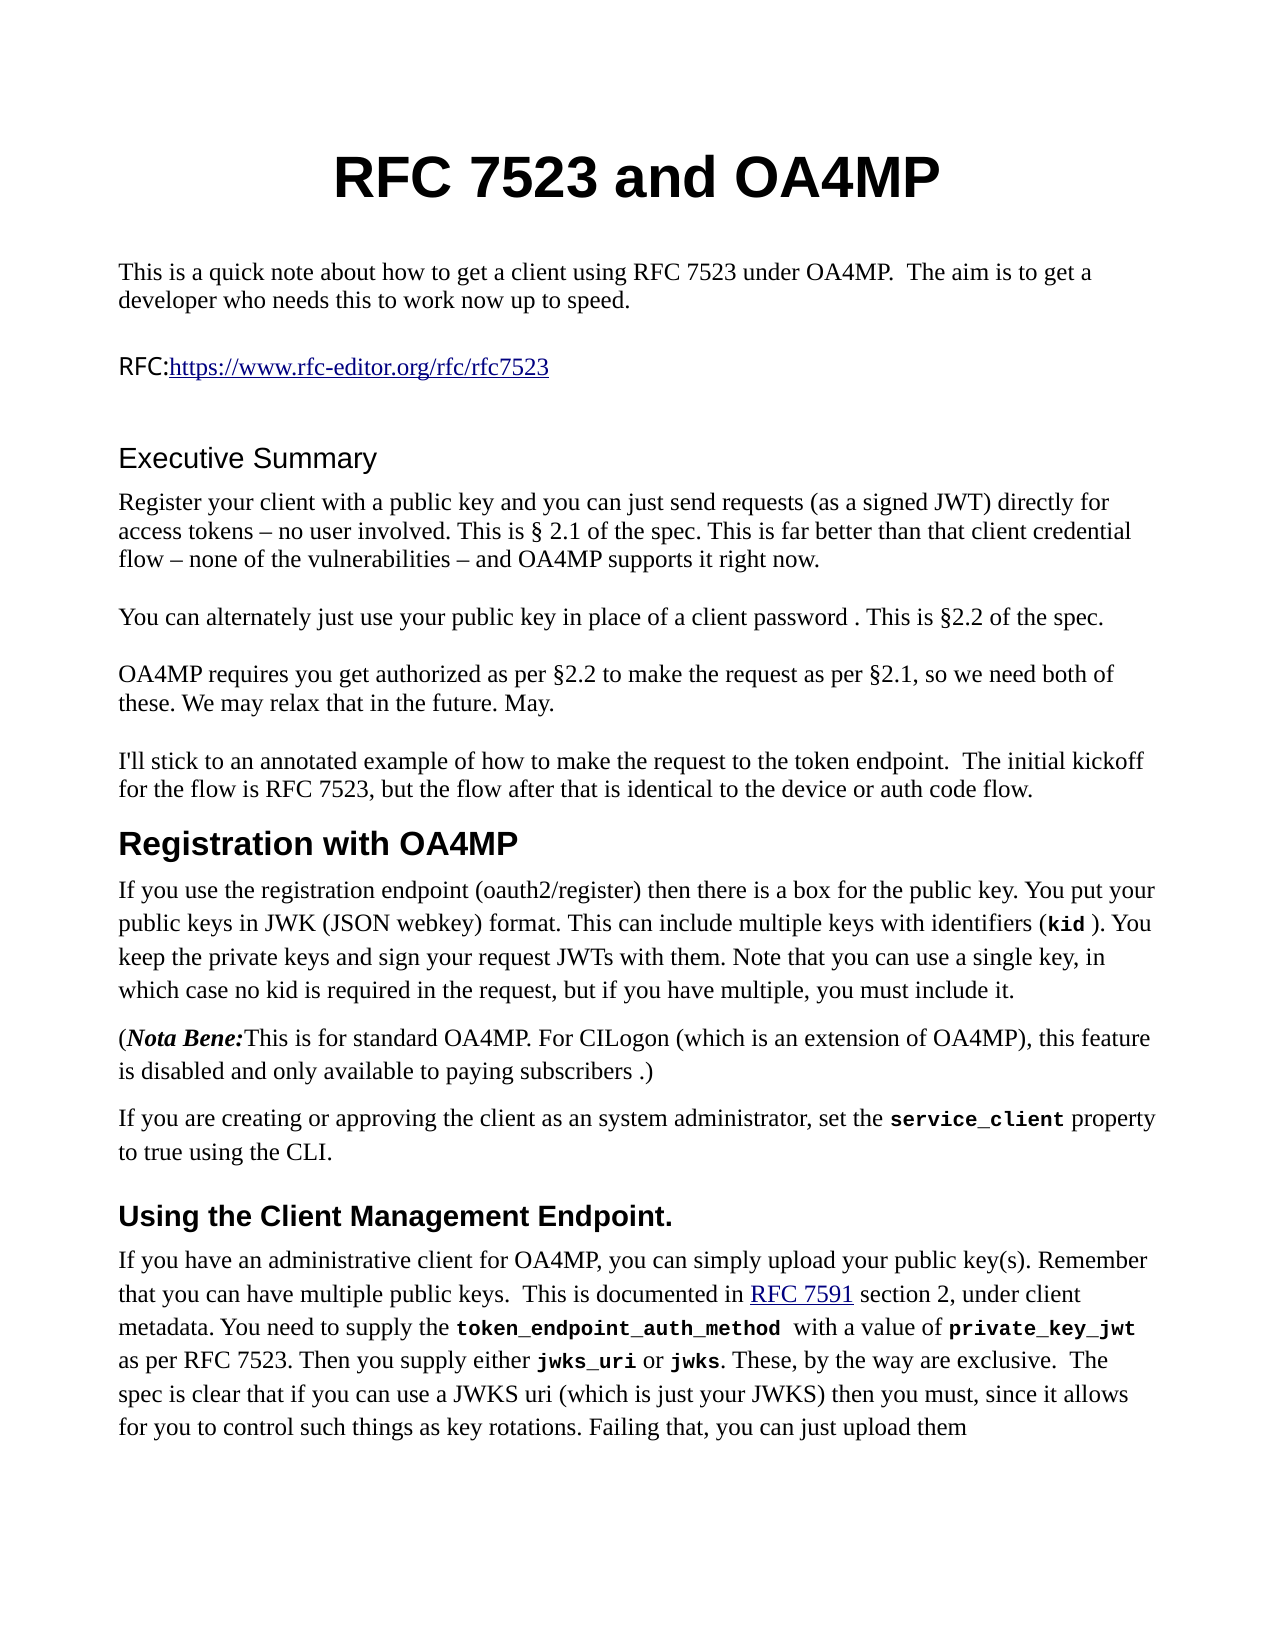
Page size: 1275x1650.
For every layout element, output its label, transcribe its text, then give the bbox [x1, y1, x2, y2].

text If you use the registration endpoint (oauth2/register) then there is a box for the public key. You put your public keys in JWK (JSON webkey) format. This can include multiple keys with identifiers (kid ). You keep the private keys and sign your request JWTs with them. Note that you can use a single key, in which case no kid is required in the request, but if you have multiple, you must include it. [118, 875, 1157, 1004]
text This is a quick note about how to get a client using RFC 7523 under OA4MP. The aim is to get a developer who needs this to work now up to speed. [118, 257, 1157, 314]
text If you have an administrative client for OA4MP, you can simply upload your public key(s). Remember that you can have multiple public keys. This is documented in RFC 7591 section 2, under client metadata. You need to supply the token_endpoint_auth_method with a value of private_key_jwt as per RFC 7523. Then you supply either jwks_uri or jwks. These, by the way are exclusive. The spec is clear that if you can use a JWKS uri (which is just your JWKS) then you must, since it allows for you to control such things as key rotations. Failing that, you can just upload them [118, 1246, 1157, 1441]
title RFC 7523 and OA4MP [118, 143, 1157, 210]
text If you are creating or approving the client as an system administrator, set the service_client property to true using the CLI. [118, 1103, 1157, 1166]
subtitle Registration with OA4MP [118, 824, 1157, 863]
subtitle Using the Client Management Endpoint. [118, 1199, 1157, 1233]
text OA4MP requires you get authorized as per §2.2 to make the request as per §2.1, so we need both of these. We may relax that in the future. May. [118, 659, 1157, 717]
text RFC:https://www.rfc-editor.org/rfc/rfc7523 [118, 348, 1157, 382]
text I'll stick to an annotated example of how to make the request to the token endpoint. The initial kickoff for the flow is RFC 7523, but the flow after that is identical to the device or auth code flow. [118, 746, 1157, 803]
subtitle Executive Summary [118, 407, 1157, 474]
text Register your client with a public key and you can just send requests (as a signed JWT) directly for access tokens – no user involved. This is § 2.1 of the spec. This is far better than that client credential flow – none of the vulnerabilities – and OA4MP supports it right now. You can alternately just use your public key in place of a client password . This is §2.2 of the spec. [118, 487, 1157, 631]
text (Nota Bene:This is for standard OA4MP. For CILogon (which is an extension of OA4MP), this feature is disabled and only available to paying subscribers .) [118, 1023, 1157, 1084]
